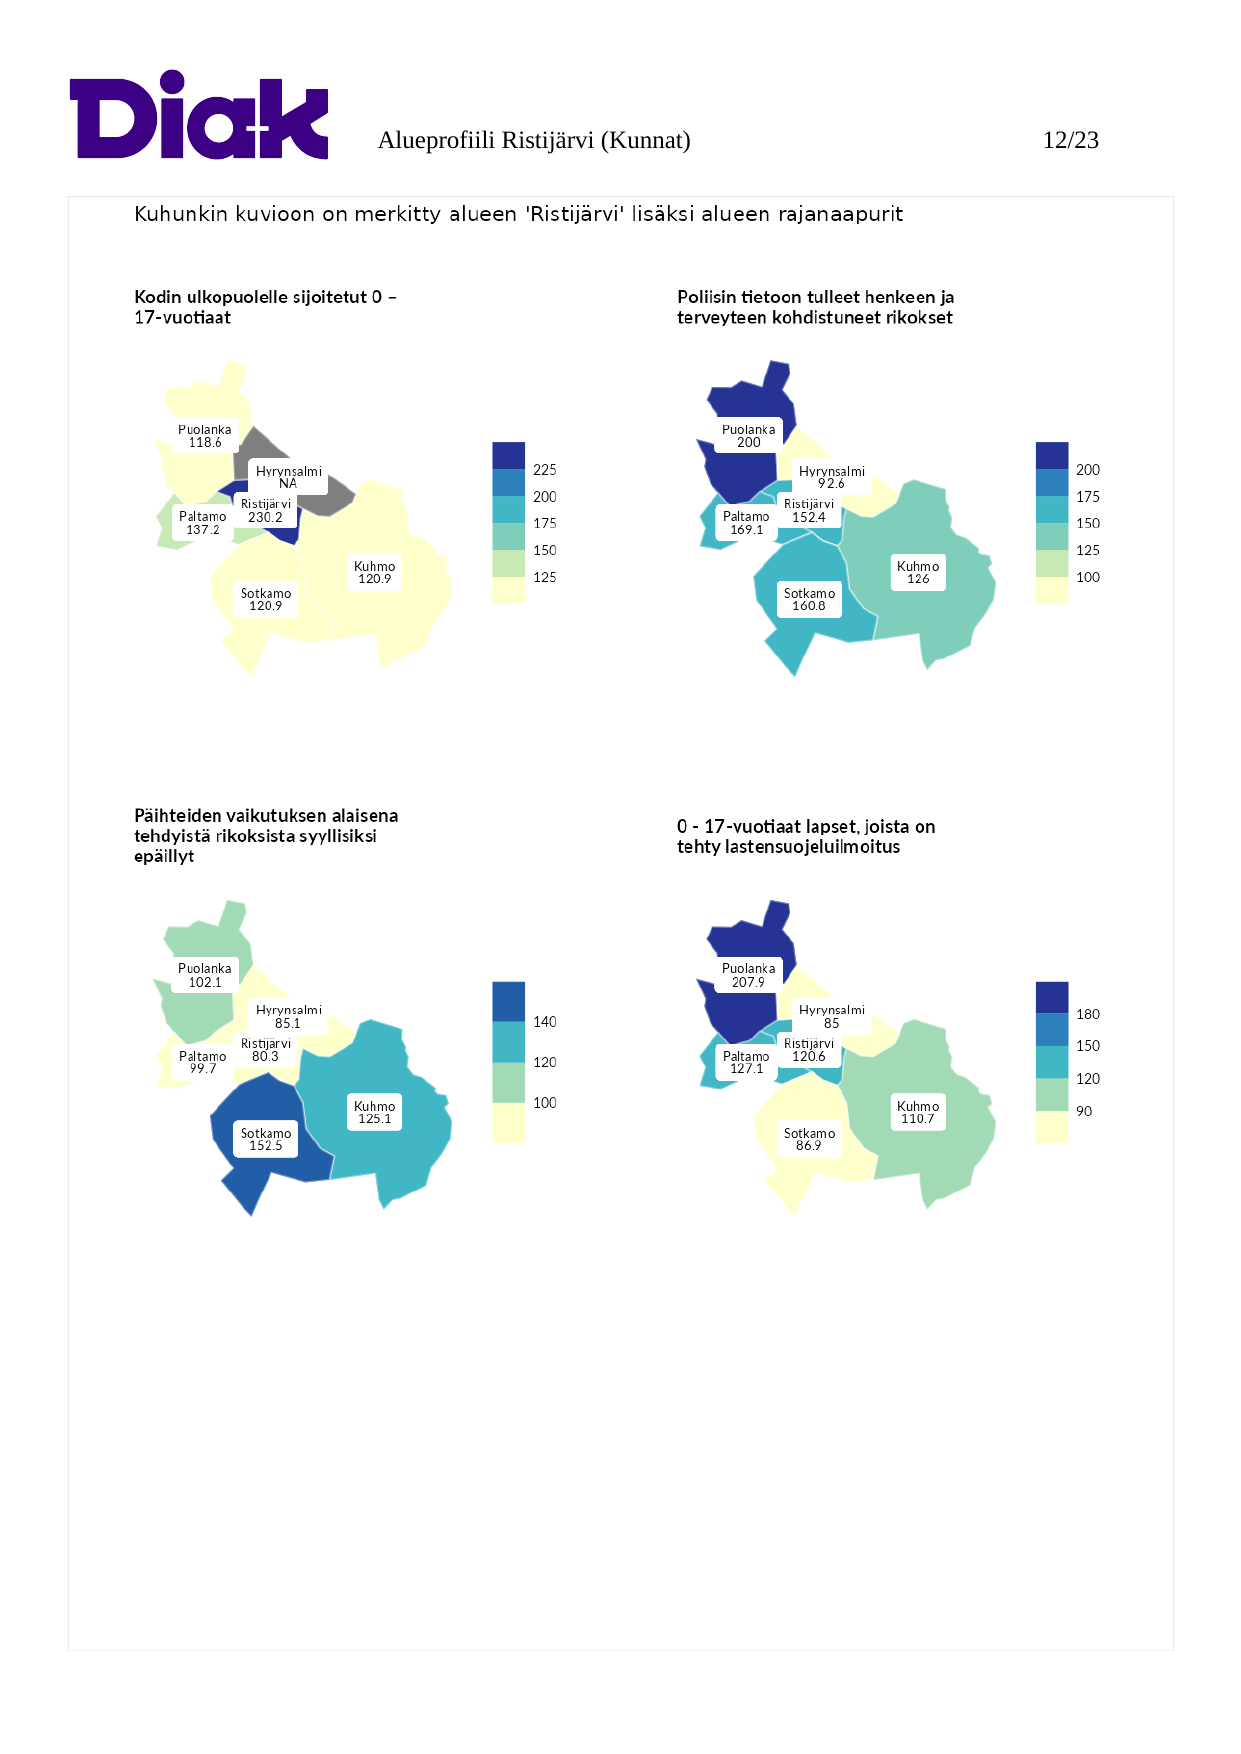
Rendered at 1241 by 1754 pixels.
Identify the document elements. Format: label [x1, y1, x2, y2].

picture [61, 196, 1179, 1651]
